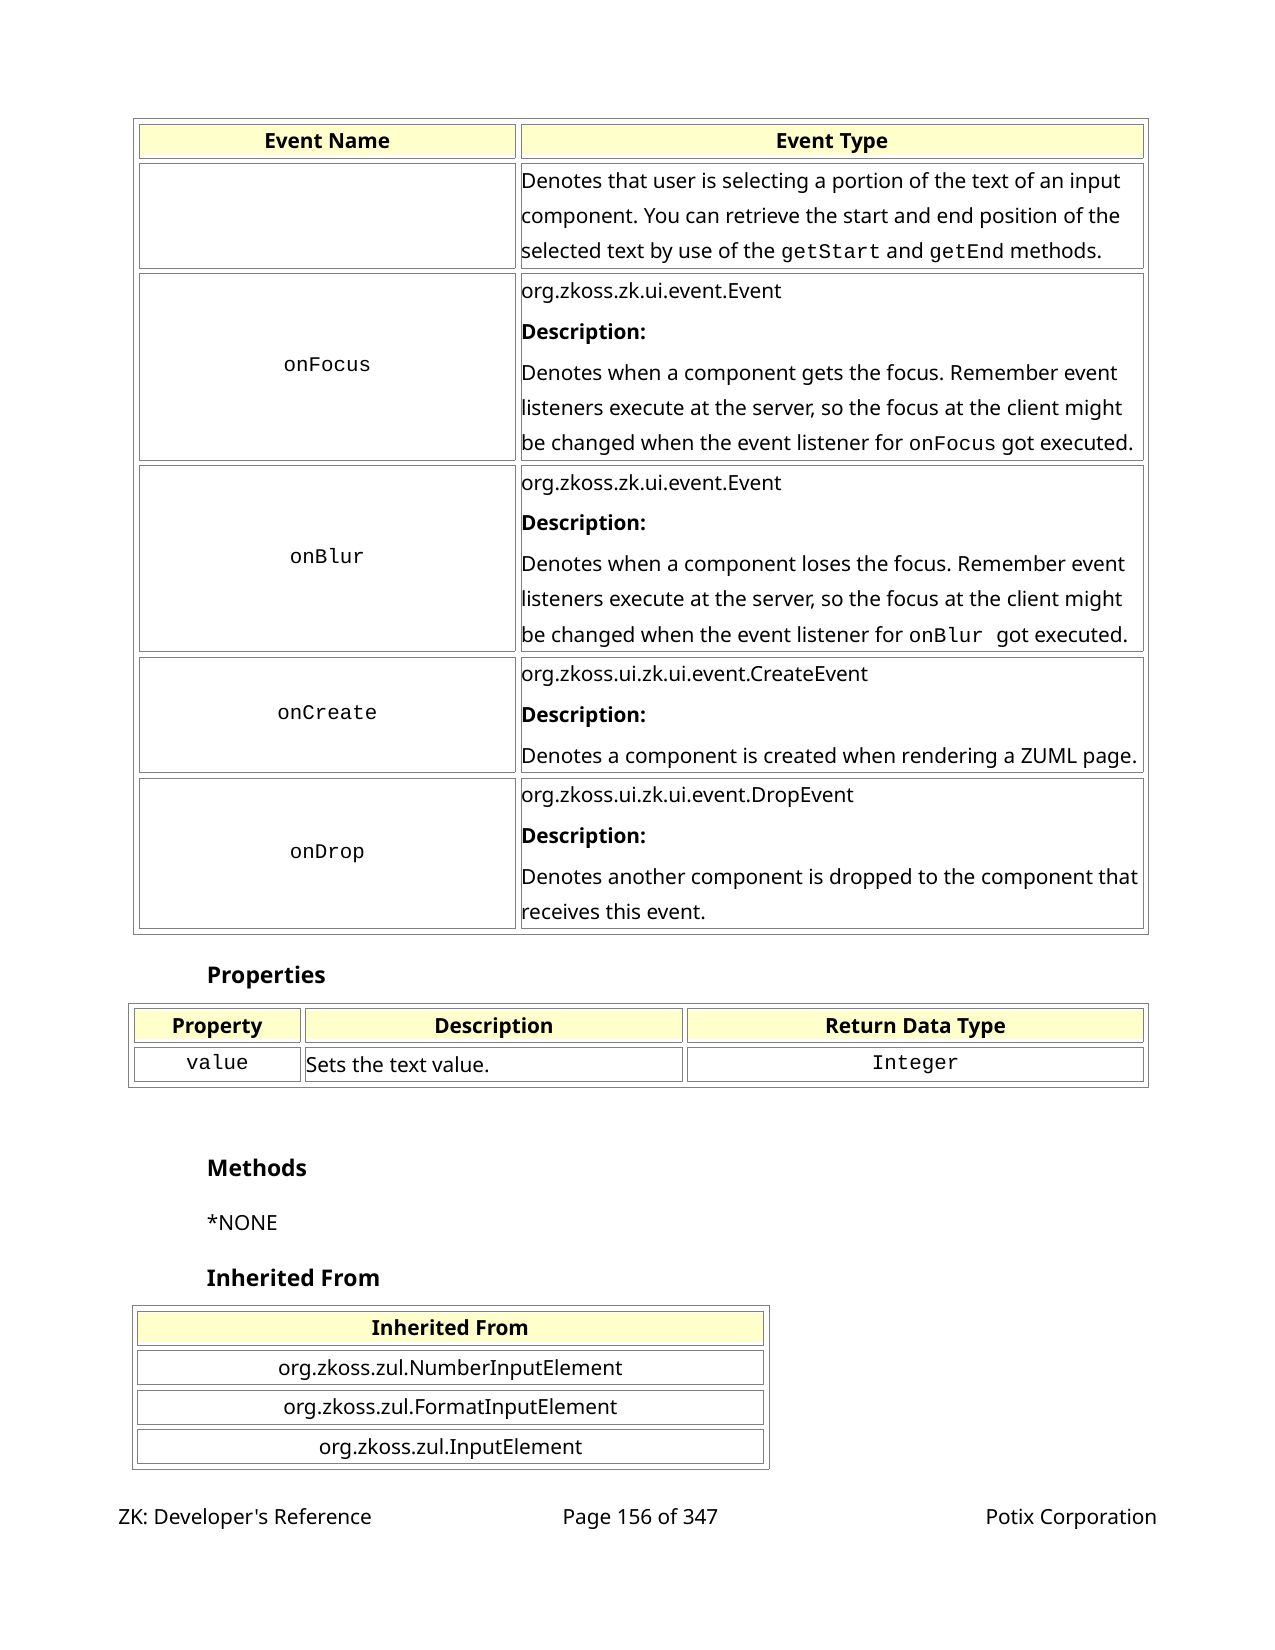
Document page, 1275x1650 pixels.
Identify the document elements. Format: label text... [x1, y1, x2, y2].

table_cell onFocus [136, 268, 518, 459]
text *NONE [207, 1208, 1157, 1236]
table_cell value [131, 1042, 303, 1081]
table_header Event Name [136, 119, 518, 158]
table_cell [136, 158, 518, 268]
table_cell org.zkoss.zul.FormatInputElement [134, 1384, 766, 1424]
subtitle Inherited From [207, 1261, 1157, 1293]
table_header Event Type [518, 119, 1146, 158]
subtitle Methods [207, 1152, 1157, 1183]
subtitle Properties [207, 959, 1157, 990]
table_header Description [303, 1004, 685, 1042]
table_cell org.zkoss.ui.zk.ui.event.DropEvent Description: Denotes another component is dropped to the component that receives this event. [518, 772, 1146, 928]
table_cell onDrop [136, 772, 518, 928]
table_cell org.zkoss.zk.ui.event.Event Description: Denotes when a component loses the focus. Remember event listeners execute at the server, so the focus at the client might be changed when the event listener for onBlur got executed. [518, 460, 1146, 651]
table_header Return Data Type [685, 1004, 1146, 1042]
table_cell Sets the text value. [303, 1042, 685, 1081]
table_cell onBlur [136, 460, 518, 651]
table_cell Denotes that user is selecting a portion of the text of an input component. You can retrieve the start and end position of the selected text by use of the getStart and getEnd methods. [518, 158, 1146, 268]
table_cell org.zkoss.zul.InputElement [134, 1424, 766, 1463]
table_cell onCreate [136, 651, 518, 772]
table_cell org.zkoss.zk.ui.event.Event Description: Denotes when a component gets the focus. Remember event listeners execute at the server, so the focus at the client might be changed when the event listener for onFocus got executed. [518, 268, 1146, 459]
table_cell org.zkoss.ui.zk.ui.event.CreateEvent Description: Denotes a component is created when rendering a ZUML page. [518, 651, 1146, 772]
table_cell Integer [685, 1042, 1146, 1081]
table_cell org.zkoss.zul.NumberInputElement [134, 1345, 766, 1384]
table_header Inherited From [134, 1306, 766, 1345]
table_header Property [131, 1004, 303, 1042]
